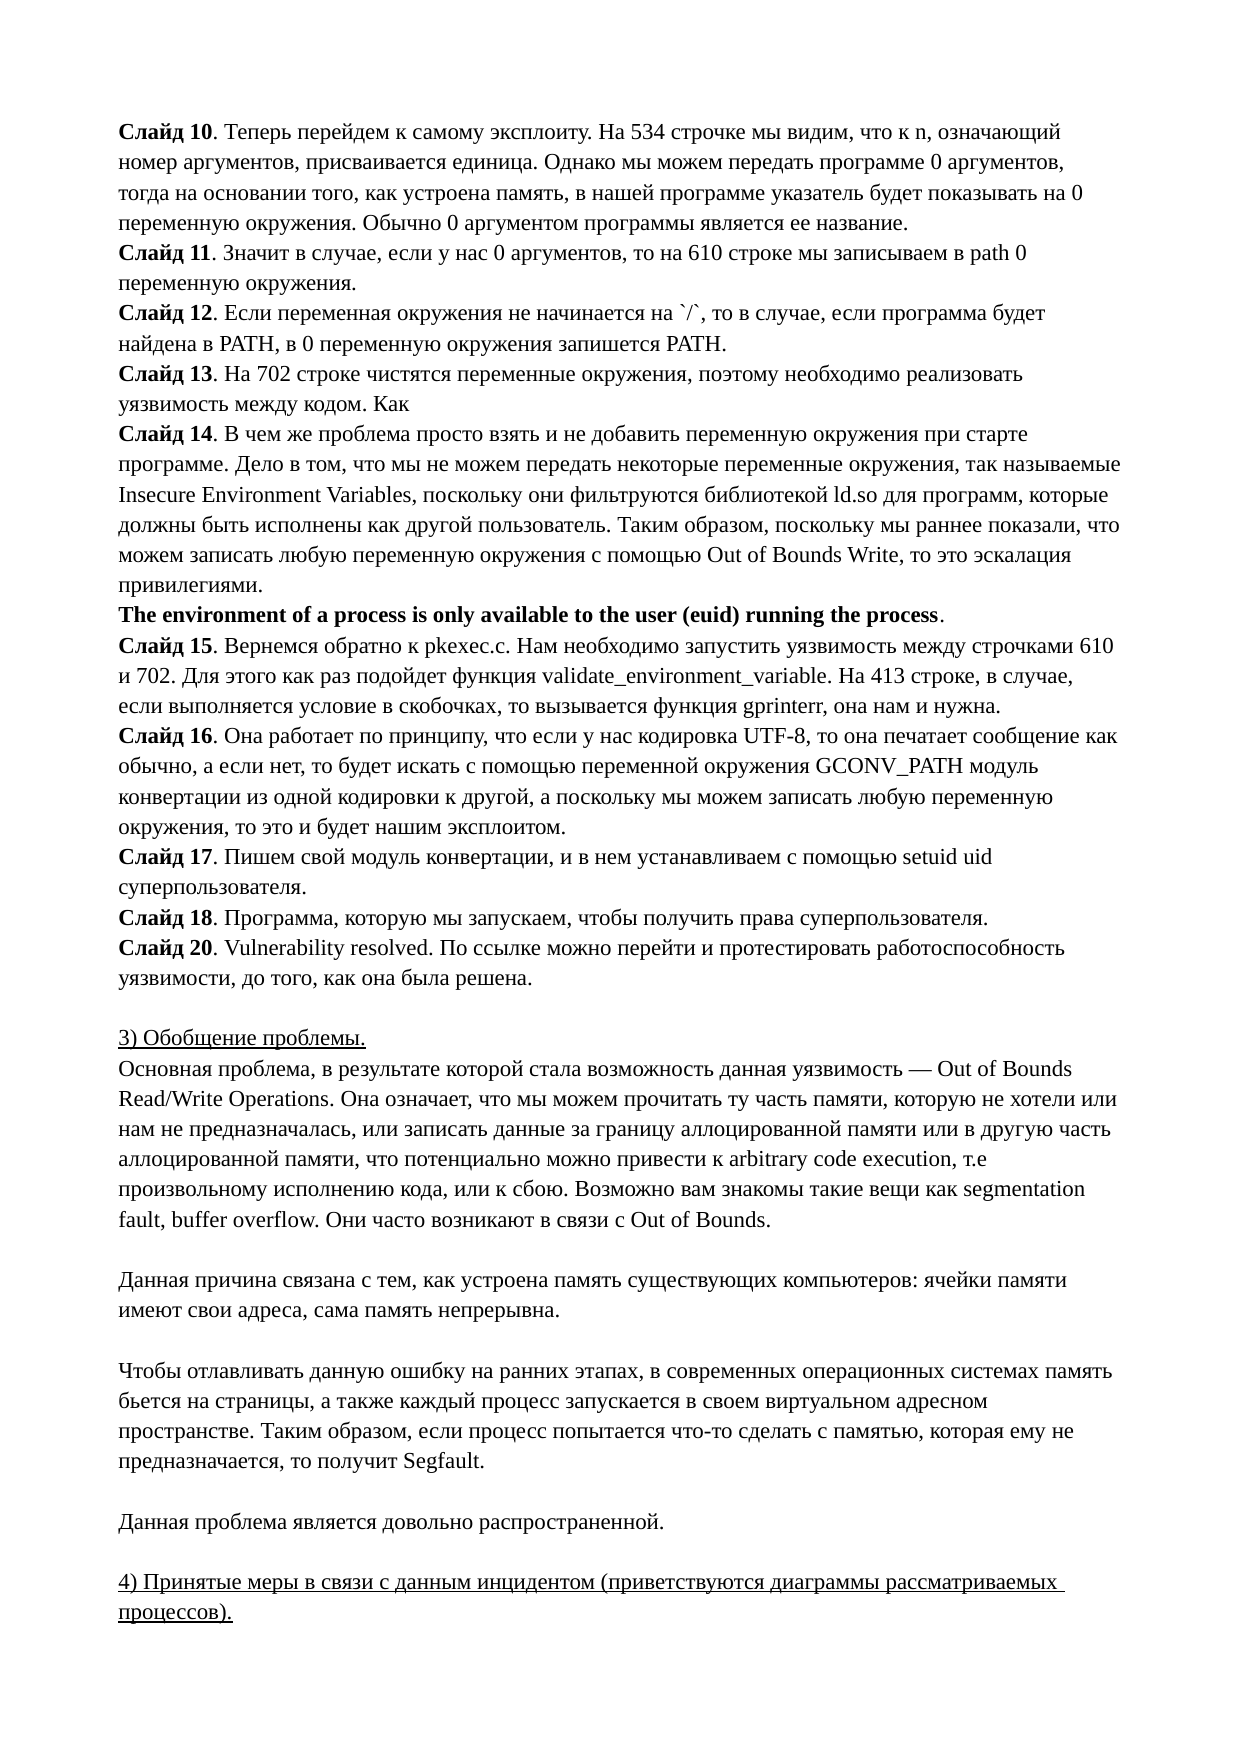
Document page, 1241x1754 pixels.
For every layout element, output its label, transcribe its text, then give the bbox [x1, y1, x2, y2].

text Слайд 17. Пишем свой модуль конвертации, и в нем устанавливаем с помощью setuid uid суперпользователя. [118, 843, 1122, 900]
text Слайд 13. На 702 строке чистятся переменные окружения, поэтому необходимо реализовать уязвимость между кодом. Как [118, 360, 1122, 416]
text 3) Обобщение проблемы. [118, 1024, 1122, 1051]
text Чтобы отлавливать данную ошибку на ранних этапах, в современных операционных системах память бьется на страницы, а также каждый процесс запускается в своем виртуальном адресном пространстве. Таким образом, если процесс попытается что-то сделать с памятью, которая ему не предназначается, то получит Segfault. [118, 1357, 1122, 1474]
text 4) Принятые меры в связи с данным инцидентом (приветствуются диаграммы рассматриваемых процессов). [118, 1568, 1122, 1625]
text Слайд 16. Она работает по принципу, что если у нас кодировка UTF-8, то она печатает сообщение как обычно, а если нет, то будет искать с помощью переменной окружения GCONV_PATH модуль конвертации из одной кодировки к другой, а поскольку мы можем записать любую переменную окружения, то это и будет нашим эксплоитом. [118, 722, 1122, 839]
text Слайд 14. В чем же проблема просто взять и не добавить переменную окружения при старте программе. Дело в том, что мы не можем передать некоторые переменные окружения, так называемые Insecure Environment Variables, поскольку они фильтруются библиотекой ld.so для программ, которые должны быть исполнены как другой пользователь. Таким образом, поскольку мы раннее показали, что можем записать любую переменную окружения с помощью Out of Bounds Write, то это эскалация привилегиями. [118, 420, 1122, 598]
text Основная проблема, в результате которой стала возможность данная уязвимость — Out of Bounds Read/Write Operations. Она означает, что мы можем прочитать ту часть памяти, которую не хотели или нам не предназначалась, или записать данные за границу аллоцированной памяти или в другую часть аллоцированной памяти, что потенциально можно привести к arbitrary code execution, т.е произвольному исполнению кода, или к сбою. Возможно вам знакомы такие вещи как segmentation fault, buffer overflow. Они часто возникают в связи с Out of Bounds. [118, 1054, 1122, 1232]
text Данная проблема является довольно распространенной. [118, 1508, 1122, 1534]
text Слайд 12. Если переменная окружения не начинается на `/`, то в случае, если программа будет найдена в PATH, в 0 переменную окружения запишется PATH. [118, 299, 1122, 356]
text Слайд 18. Программа, которую мы запускаем, чтобы получить права суперпользователя. [118, 903, 1122, 930]
text Слайд 15. Вернемся обратно к pkexec.c. Нам необходимо запустить уязвимость между строчками 610 и 702. Для этого как раз подойдет функция validate_environment_variable. На 413 строке, в случае, если выполняется условие в скобочках, то вызывается функция gprinterr, она нам и нужна. [118, 632, 1122, 718]
text Данная причина связана с тем, как устроена память существующих компьютеров: ячейки памяти имеют свои адреса, сама память непрерывна. [118, 1266, 1122, 1323]
text The environment of a process is only available to the user (euid) running the process. [118, 601, 1122, 628]
text Слайд 10. Теперь перейдем к самому эксплоиту. На 534 строчке мы видим, что к n, означающий номер аргументов, присваивается единица. Однако мы можем передать программе 0 аргументов, тогда на основании того, как устроена память, в нашей программе указатель будет показывать на 0 переменную окружения. Обычно 0 аргументом программы является ее название. [118, 118, 1122, 235]
text Слайд 20. Vulnerability resolved. По ссылке можно перейти и протестировать работоспособность уязвимости, до того, как она была решена. [118, 934, 1122, 990]
text Слайд 11. Значит в случае, если у нас 0 аргументов, то на 610 строке мы записываем в path 0 переменную окружения. [118, 239, 1122, 296]
